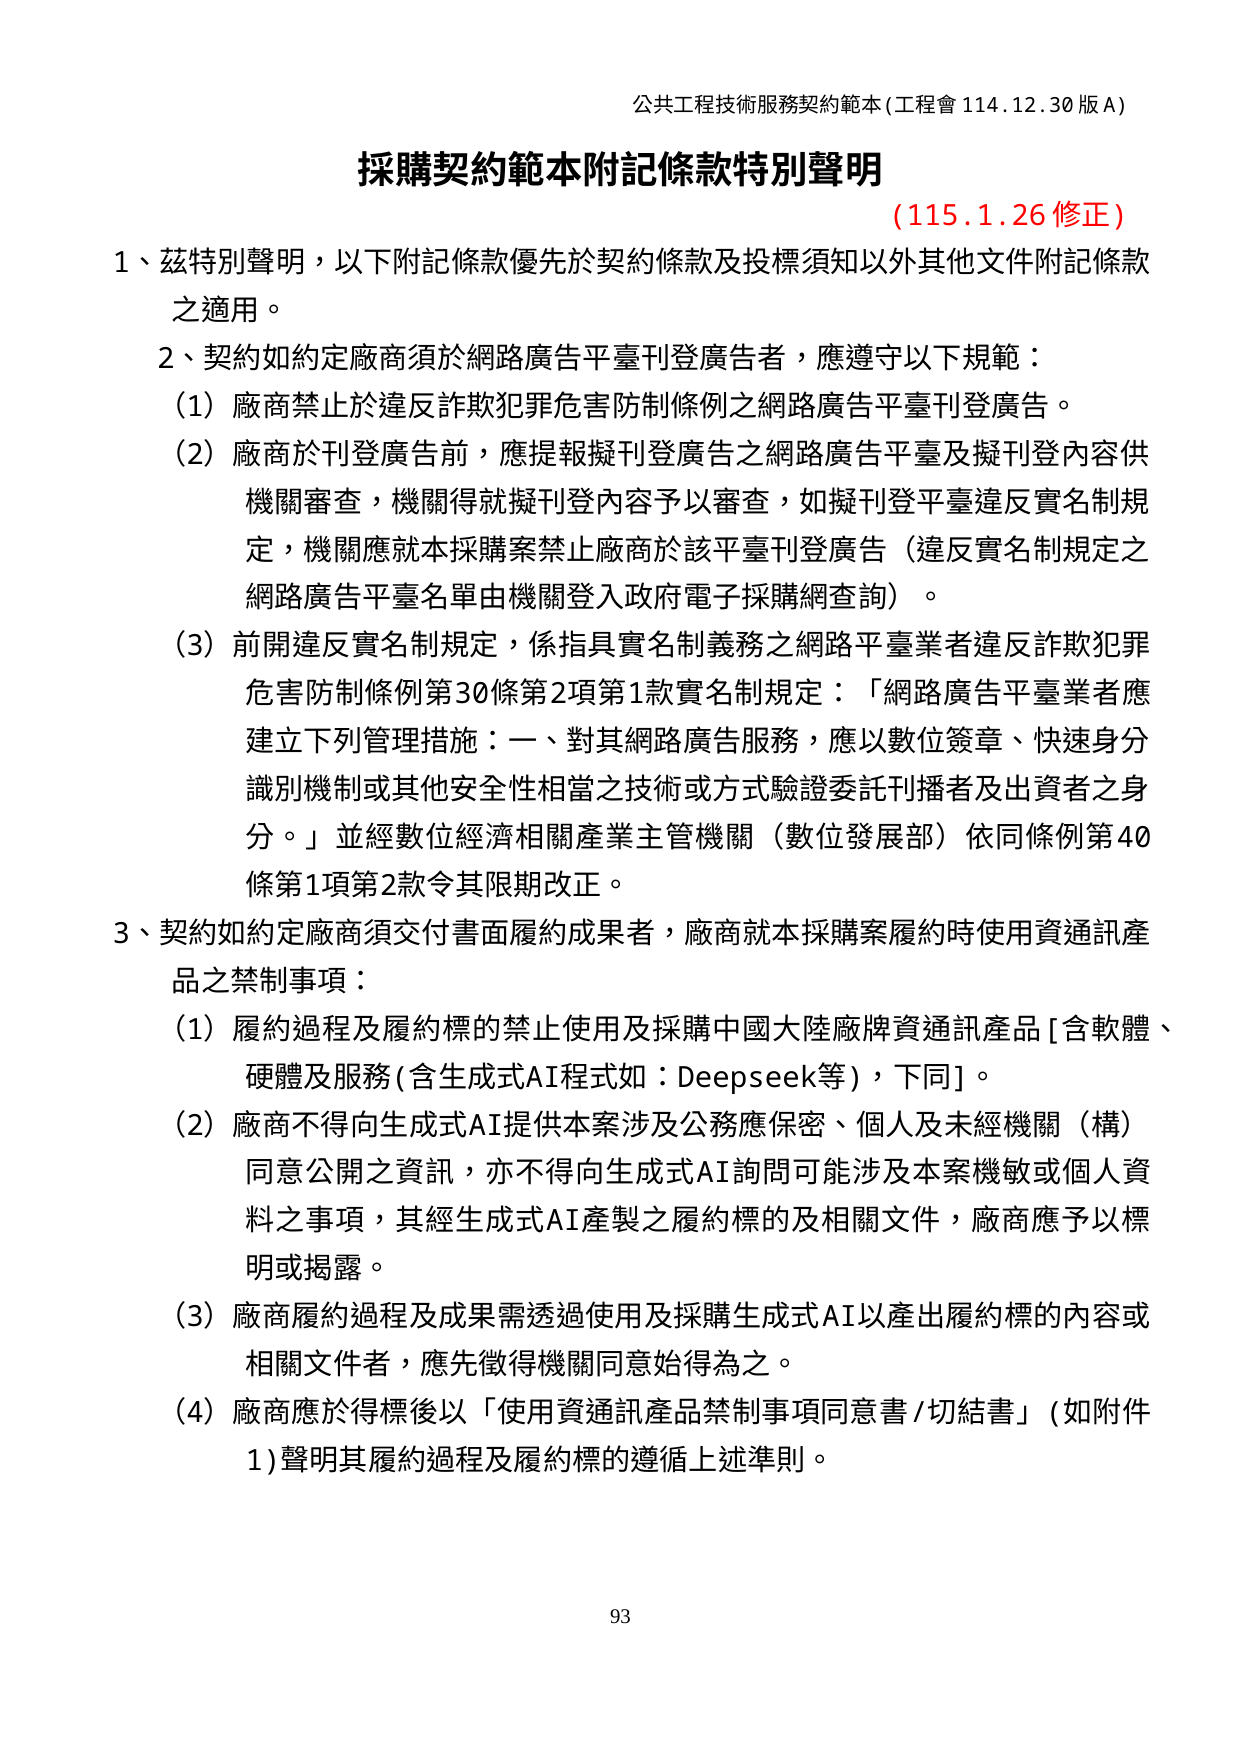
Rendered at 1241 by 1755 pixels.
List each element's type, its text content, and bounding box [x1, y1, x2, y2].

list 契約如約定廠商須交付書面履約成果者，廠商就本採購案履約時使用資通訊產品之禁制事項： [112, 905, 1151, 1001]
list 廠商不得向生成式AI提供本案涉及公務應保密、個人及未經機關（構）同意公開之資訊，亦不得向生成式AI詢問可能涉及本案機敏或個人資料之事項，其經生成式AI產製之履約標的及相關文件，廠商應予以標明或揭露。 [157, 1097, 1151, 1288]
text 採購契約範本附記條款特別聲明 [112, 150, 1128, 192]
list 廠商履約過程及成果需透過使用及採購生成式AI以產出履約標的內容或相關文件者，應先徵得機關同意始得為之。 [157, 1288, 1151, 1384]
list 茲特別聲明，以下附記條款優先於契約條款及投標須知以外其他文件附記條款之適用。 [112, 234, 1151, 330]
list 廠商禁止於違反詐欺犯罪危害防制條例之網路廣告平臺刊登廣告。 [157, 378, 1151, 426]
list 廠商應於得標後以「使用資通訊產品禁制事項同意書/切結書」(如附件1)聲明其履約過程及履約標的遵循上述準則。 [157, 1384, 1151, 1480]
text (115.1.26修正) [112, 192, 1128, 234]
list 契約如約定廠商須於網路廣告平臺刊登廣告者，應遵守以下規範： [157, 330, 1151, 378]
list 廠商於刊登廣告前，應提報擬刊登廣告之網路廣告平臺及擬刊登內容供機關審查，機關得就擬刊登內容予以審查，如擬刊登平臺違反實名制規定，機關應就本採購案禁止廠商於該平臺刊登廣告（違反實名制規定之網路廣告平臺名單由機關登入政府電子採購網查詢）。 [157, 426, 1151, 617]
list 履約過程及履約標的禁止使用及採購中國大陸廠牌資通訊產品[含軟體、硬體及服務(含生成式AI程式如：Deepseek等)，下同]。 [157, 1001, 1151, 1097]
list 前開違反實名制規定，係指具實名制義務之網路平臺業者違反詐欺犯罪危害防制條例第30條第2項第1款實名制規定：「網路廣告平臺業者應建立下列管理措施：一、對其網路廣告服務，應以數位簽章、快速身分識別機制或其他安全性相當之技術或方式驗證委託刊播者及出資者之身分。」並經數位經濟相關產業主管機關（數位發展部）依同條例第40條第1項第2款令其限期改正。 [157, 617, 1151, 905]
